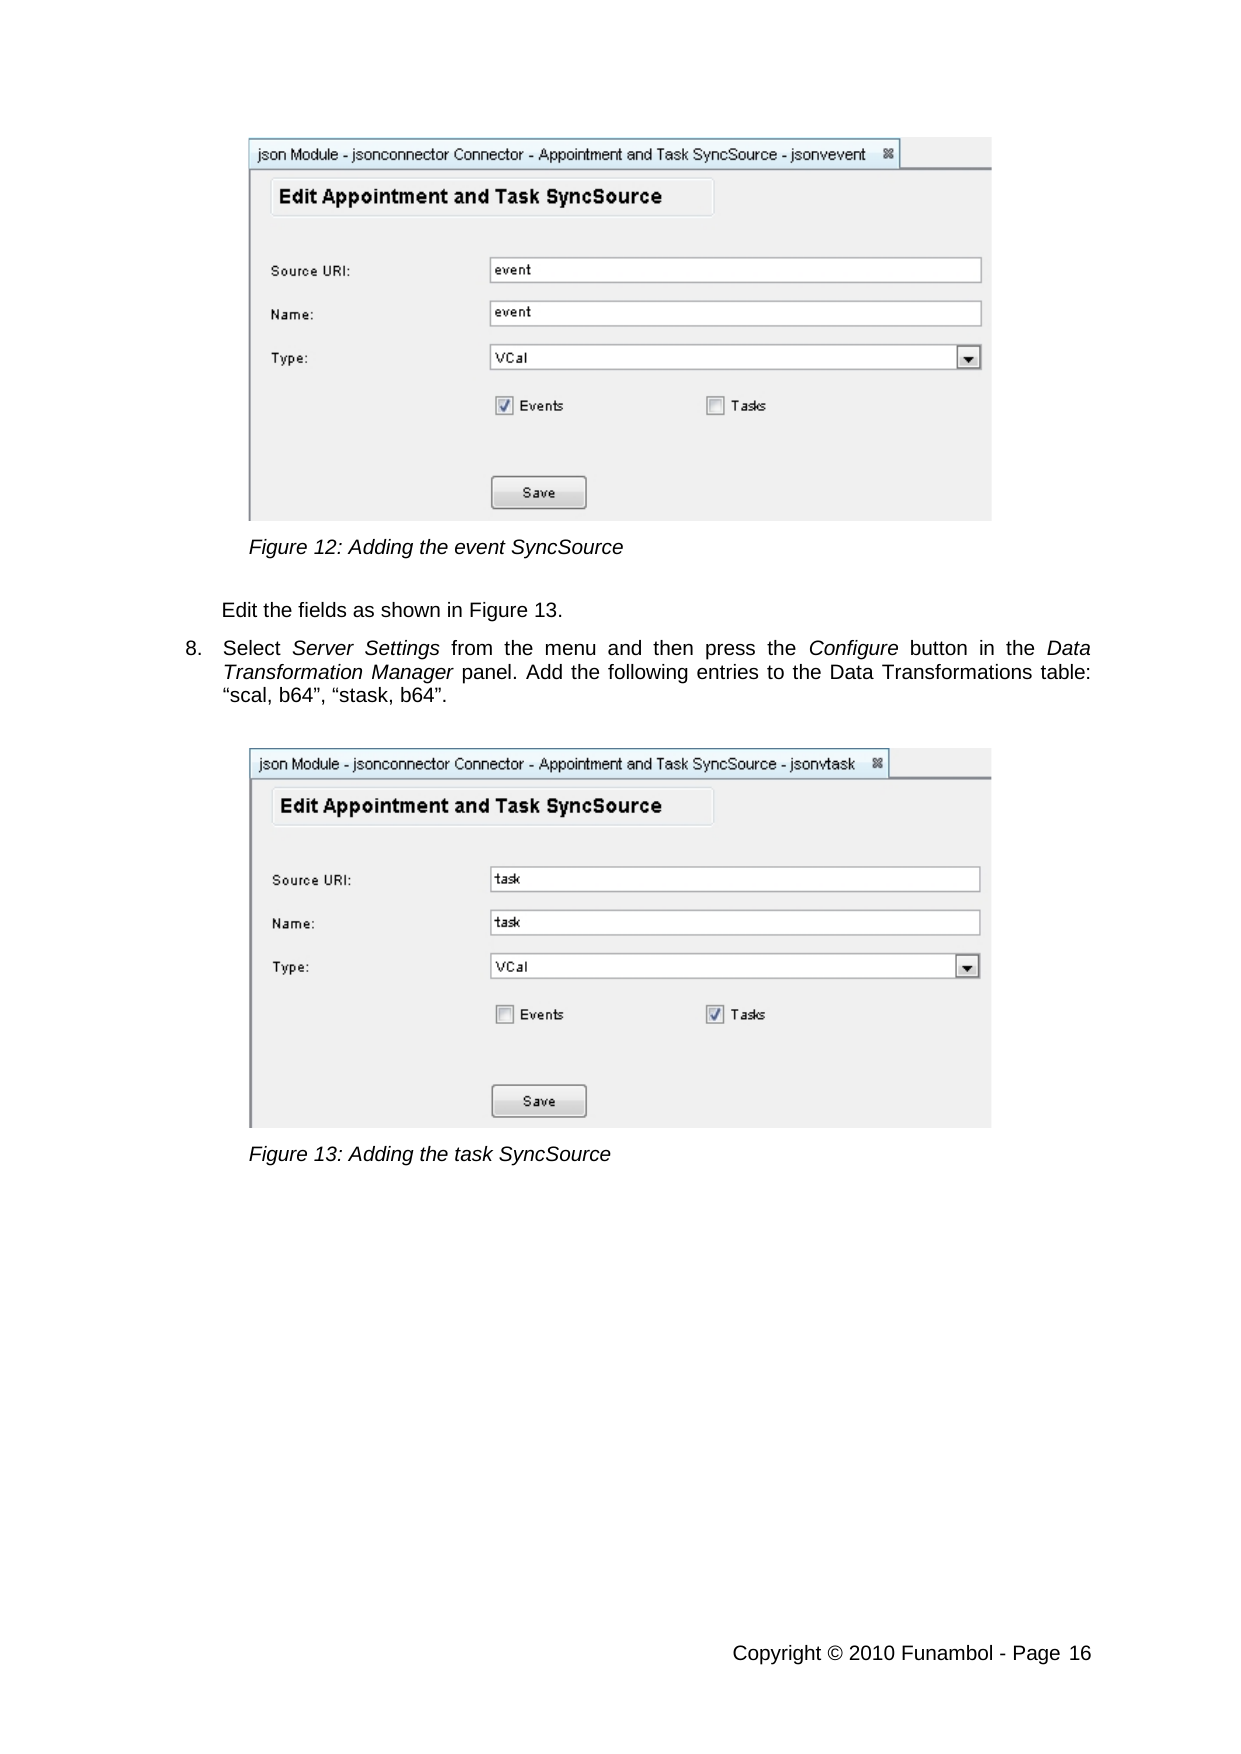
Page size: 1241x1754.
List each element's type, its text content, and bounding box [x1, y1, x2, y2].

list Select Server Settings from the menu and then press the Configure button in the Data Transformation Manager panel. Add the following entries to the Data Transformations table: “scal, b64”, “stask, b64”. [185, 637, 1093, 707]
list [232, 532, 1008, 564]
text Figure 16: Adding the task SyncSource [249, 1128, 991, 1166]
text Edit the fields as shown in Figure 16. [221, 532, 1093, 622]
picture [248, 137, 992, 521]
list Figure 15: Adding the event SyncSource [248, 521, 992, 559]
picture [248, 748, 992, 1128]
